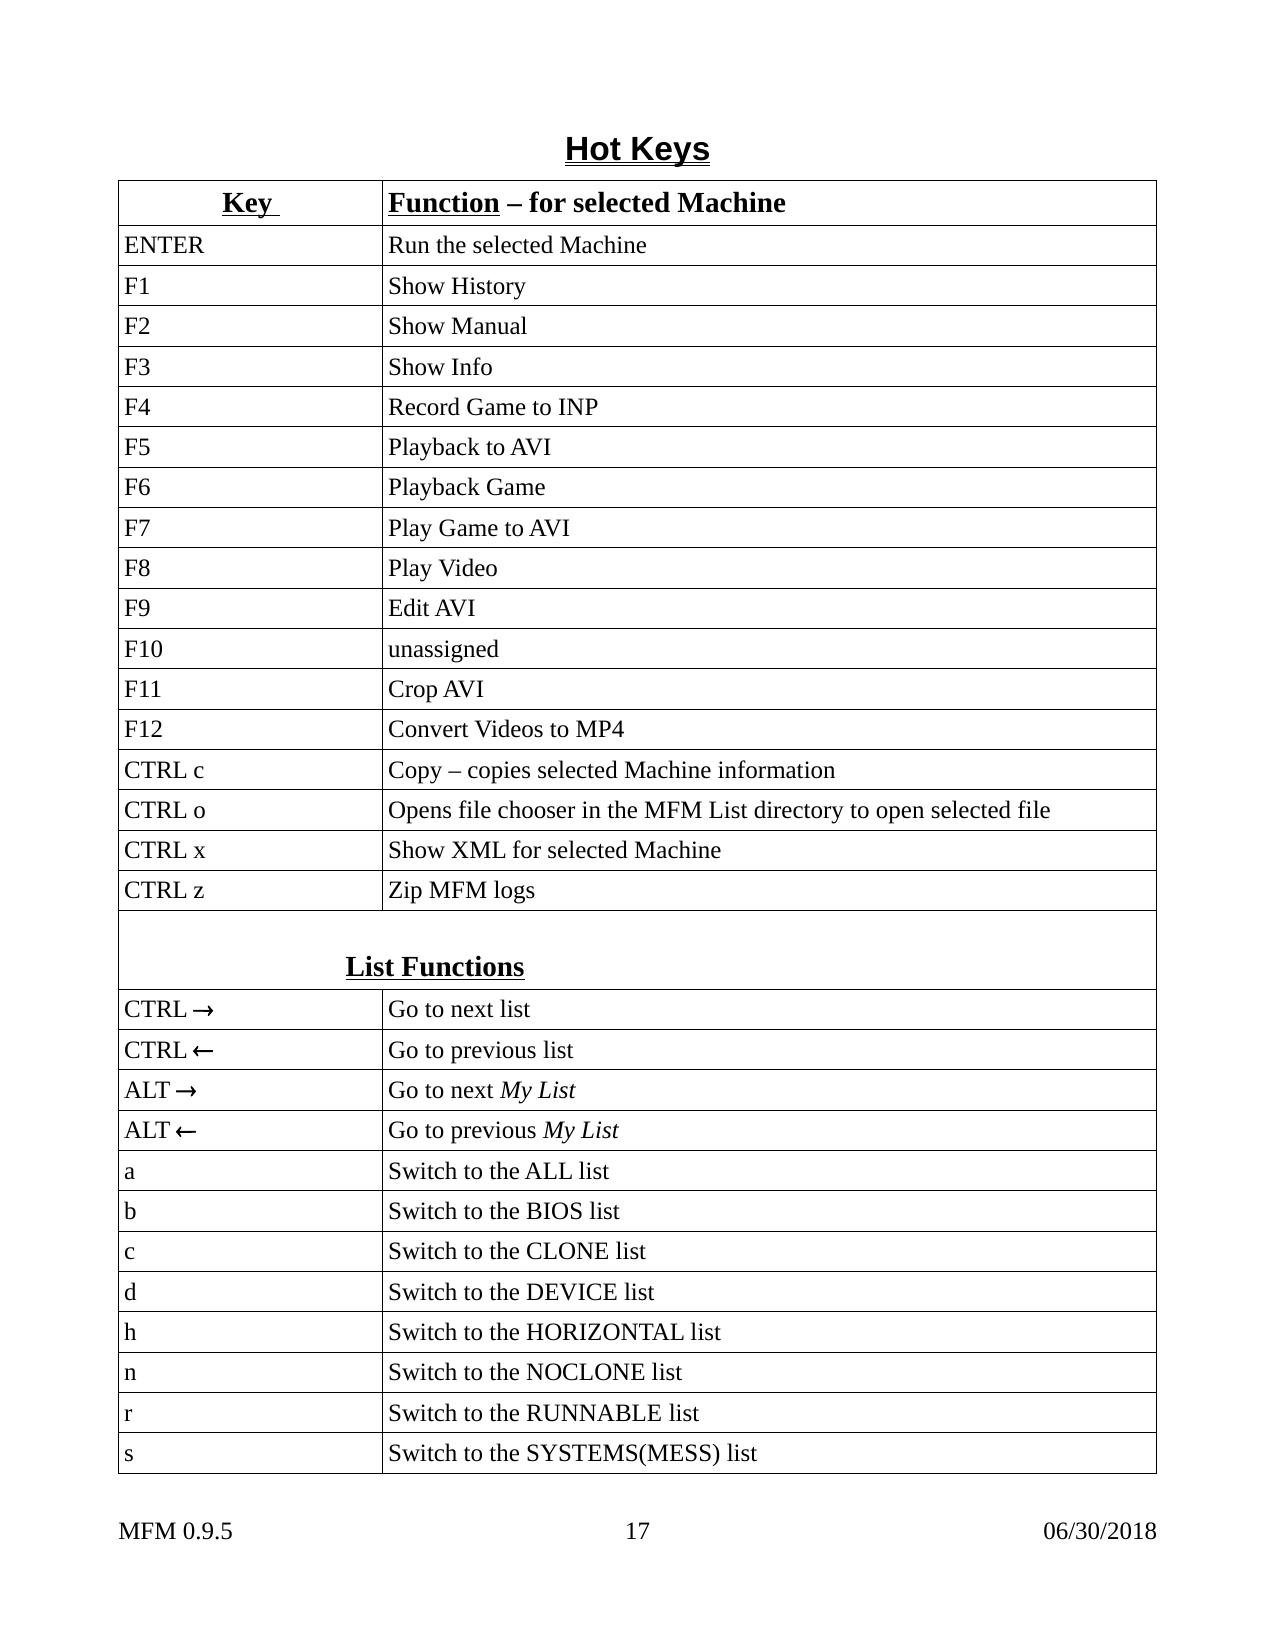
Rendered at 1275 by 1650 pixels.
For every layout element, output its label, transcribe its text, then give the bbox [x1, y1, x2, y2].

table_cell F5 [119, 427, 382, 467]
table_cell Edit AVI [383, 589, 1156, 628]
table_cell b [119, 1191, 382, 1231]
subtitle Hot Keys [118, 128, 1157, 167]
table_cell ALT  [119, 1111, 382, 1150]
table_cell Switch to the DEVICE list [383, 1272, 1156, 1311]
table_cell Record Game to INP [383, 387, 1156, 426]
table_cell Playback Game [383, 468, 1156, 507]
table_cell Switch to the NOCLONE list [383, 1353, 1156, 1392]
table_cell Play Game to AVI [383, 508, 1156, 547]
table_cell CTRL  [119, 1030, 382, 1069]
table_cell F9 [119, 589, 382, 628]
table_cell ENTER [119, 226, 382, 265]
table_cell List Functions [119, 911, 1156, 989]
table_cell F7 [119, 508, 382, 547]
table_cell Show Manual [383, 306, 1156, 346]
table_cell F2 [119, 306, 382, 346]
table_cell Playback to AVI [383, 427, 1156, 467]
table_cell Copy – copies selected Machine information [383, 750, 1156, 789]
table_cell Play Video [383, 548, 1156, 588]
table_cell Switch to the BIOS list [383, 1191, 1156, 1231]
table_cell F11 [119, 669, 382, 708]
table_cell a [119, 1151, 382, 1190]
table_cell Go to next My List [383, 1070, 1156, 1110]
table_cell F6 [119, 468, 382, 507]
table_cell Switch to the HORIZONTAL list [383, 1312, 1156, 1352]
table_cell Opens file chooser in the MFM List directory to open selected file [383, 790, 1156, 829]
table_cell Switch to the RUNNABLE list [383, 1393, 1156, 1432]
table_cell Show Info [383, 347, 1156, 386]
table_cell d [119, 1272, 382, 1311]
table_cell Go to next list [383, 990, 1156, 1029]
table_cell h [119, 1312, 382, 1352]
table_cell F3 [119, 347, 382, 386]
table_cell CTRL c [119, 750, 382, 789]
table_cell Switch to the SYSTEMS(MESS) list [383, 1433, 1156, 1472]
table_cell Switch to the CLONE list [383, 1232, 1156, 1271]
table_cell Show XML for selected Machine [383, 831, 1156, 870]
table_cell Zip MFM logs [383, 871, 1156, 910]
table_cell F1 [119, 266, 382, 305]
table_cell c [119, 1232, 382, 1271]
table_cell Run the selected Machine [383, 226, 1156, 265]
table_cell unassigned [383, 629, 1156, 668]
table_header Function – for selected Machine [383, 181, 1156, 225]
table_cell CTRL o [119, 790, 382, 829]
table_cell CTRL x [119, 831, 382, 870]
table_cell ALT  [119, 1070, 382, 1110]
table_cell F10 [119, 629, 382, 668]
table_cell Convert Videos to MP4 [383, 710, 1156, 749]
table_cell CTRL  [119, 990, 382, 1029]
table_cell Switch to the ALL list [383, 1151, 1156, 1190]
table_cell Go to previous list [383, 1030, 1156, 1069]
table_header Key [119, 181, 382, 225]
table_cell s [119, 1433, 382, 1472]
table_cell Crop AVI [383, 669, 1156, 708]
table_cell F8 [119, 548, 382, 588]
table_cell r [119, 1393, 382, 1432]
table_cell n [119, 1353, 382, 1392]
table_cell CTRL z [119, 871, 382, 910]
table_cell Show History [383, 266, 1156, 305]
table_cell F12 [119, 710, 382, 749]
table_cell F4 [119, 387, 382, 426]
table_cell Go to previous My List [383, 1111, 1156, 1150]
